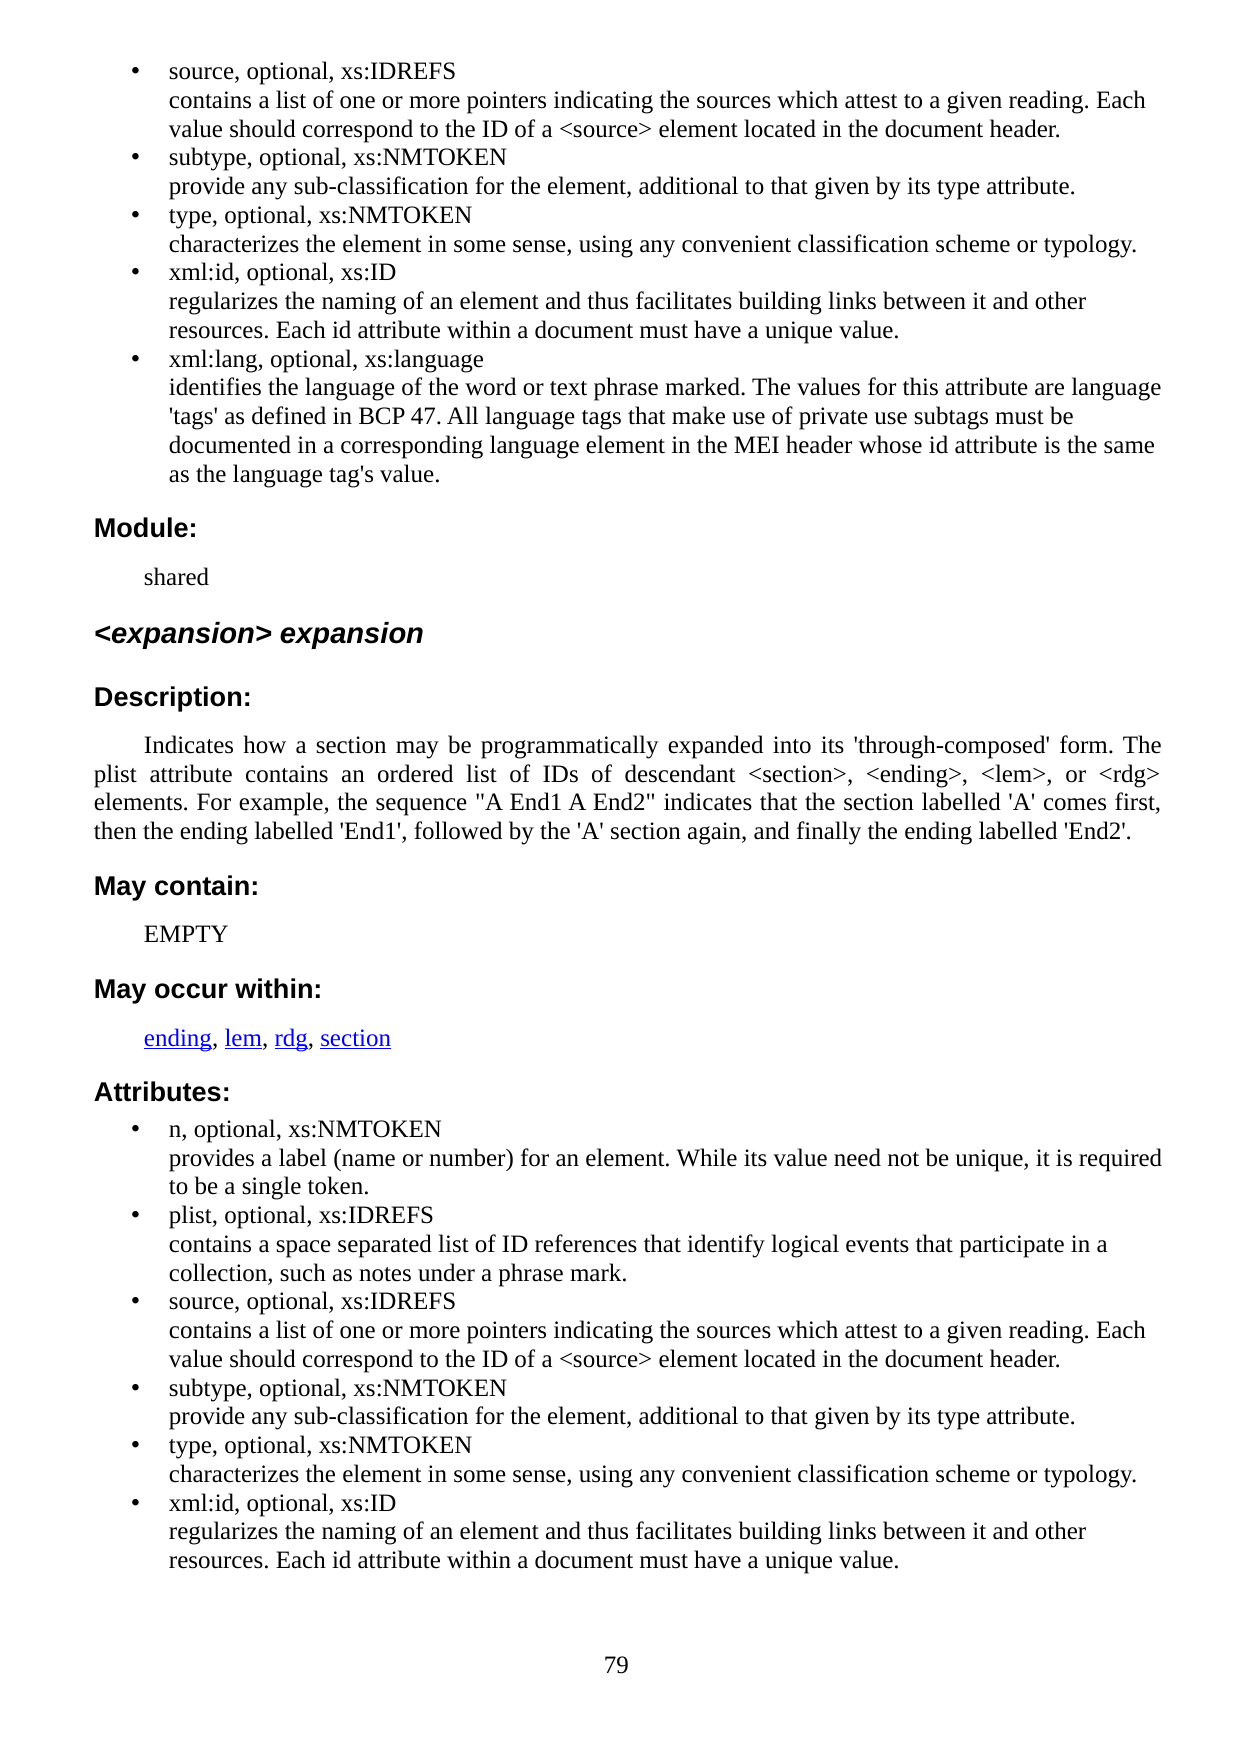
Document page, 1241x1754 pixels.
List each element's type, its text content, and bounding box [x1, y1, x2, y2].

subtitle May occur within: [94, 973, 1162, 1004]
list type, optional, xs:NMTOKEN characterizes the element in some sense, using any convenient classification scheme or typology. [131, 1430, 1162, 1488]
list xml:id, optional, xs:ID regularizes the naming of an element and thus facilitates building links between it and other resources. Each id attribute within a document must have a unique value. [131, 1488, 1162, 1574]
list xml:lang, optional, xs:language identifies the language of the word or text phrase marked. The values for this attribute are language 'tags' as defined in BCP 47. All language tags that make use of private use subtags must be documented in a corresponding language element in the MEI header whose id attribute is the same as the language tag's value. [131, 344, 1162, 487]
text Indicates how a section may be programmatically expanded into its 'through-composed' form. The plist attribute contains an ordered list of IDs of descendant <section>, <ending>, <lem>, or <rdg> elements. For example, the sequence "A End1 A End2" indicates that the section labelled 'A' comes first, then the ending labelled 'End1', followed by the 'A' section again, and finally the ending labelled 'End2'. [94, 730, 1162, 845]
list source, optional, xs:IDREFS contains a list of one or more pointers indicating the sources which attest to a given reading. Each value should correspond to the ID of a <source> element located in the document header. [131, 1286, 1162, 1373]
list plist, optional, xs:IDREFS contains a space separated list of ID references that identify logical events that participate in a collection, such as notes under a phrase mark. [131, 1200, 1162, 1286]
subtitle Description: [94, 681, 1162, 712]
subtitle May contain: [94, 870, 1162, 901]
list subtype, optional, xs:NMTOKEN provide any sub-classification for the element, additional to that given by its type attribute. [131, 1373, 1162, 1430]
list xml:id, optional, xs:ID regularizes the naming of an element and thus facilitates building links between it and other resources. Each id attribute within a document must have a unique value. [131, 257, 1162, 344]
subtitle <expansion> expansion [94, 616, 1162, 649]
list type, optional, xs:NMTOKEN characterizes the element in some sense, using any convenient classification scheme or typology. [131, 200, 1162, 257]
text EMPTY [94, 919, 1162, 948]
list n, optional, xs:NMTOKEN provides a label (name or number) for an element. While its value need not be unique, it is required to be a single token. [131, 1114, 1162, 1200]
text shared [94, 562, 1162, 591]
list source, optional, xs:IDREFS contains a list of one or more pointers indicating the sources which attest to a given reading. Each value should correspond to the ID of a <source> element located in the document header. [131, 56, 1162, 142]
subtitle Module: [94, 512, 1162, 544]
subtitle Attributes: [94, 1076, 1162, 1108]
list subtype, optional, xs:NMTOKEN provide any sub-classification for the element, additional to that given by its type attribute. [131, 142, 1162, 200]
text ending, lem, rdg, section [94, 1023, 1162, 1051]
